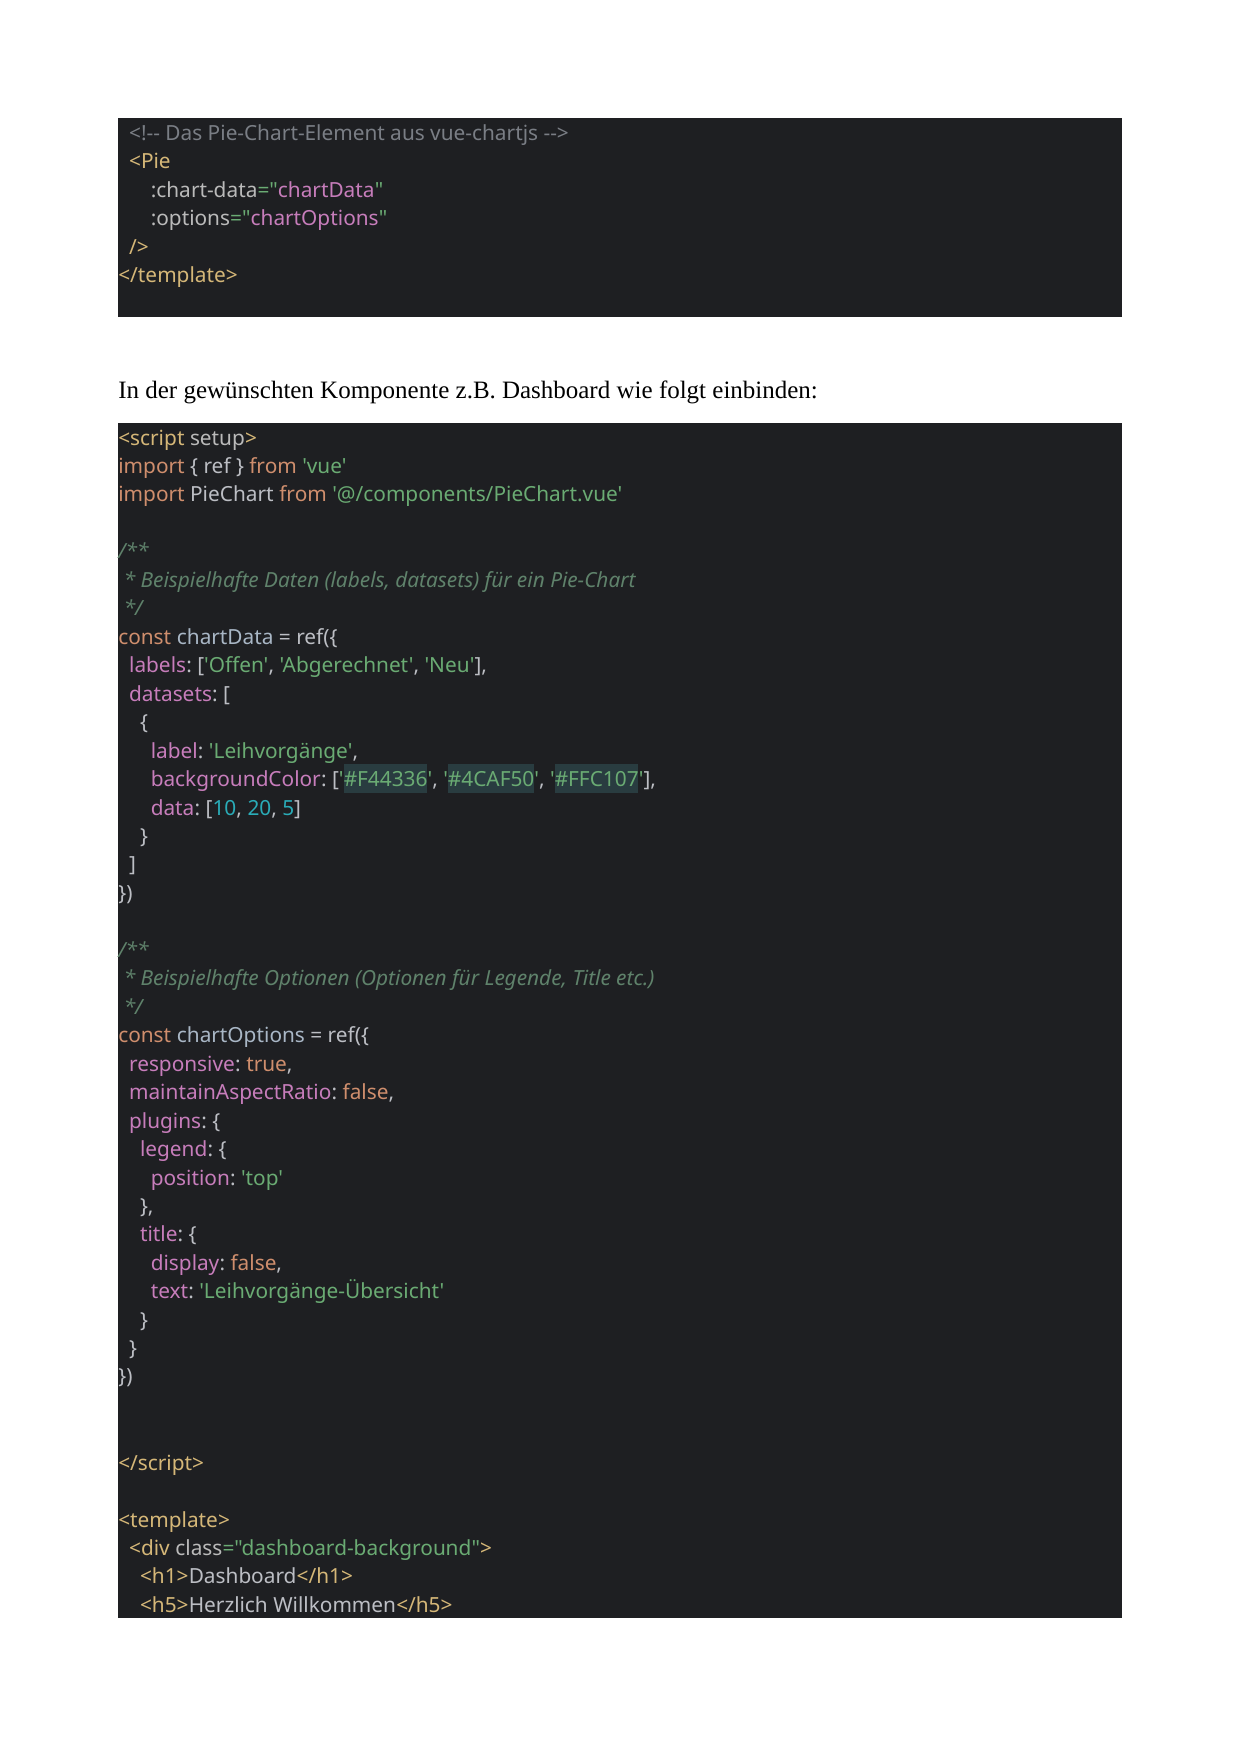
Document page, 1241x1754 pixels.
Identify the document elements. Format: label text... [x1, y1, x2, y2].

text <script setup> import { ref } from 'vue' import PieChart from '@/components/PieChart.vue' /** * Beispielhafte Daten (labels, datasets) für ein Pie-Chart */ const chartData = ref({ labels: ['Offen', 'Abgerechnet', 'Neu'], datasets: [ { label: 'Leihvorgänge', backgroundColor: ['#F44336', '#4CAF50', '#FFC107'], data: [10, 20, 5] } ] }) /** * Beispielhafte Optionen (Optionen für Legende, Title etc.) */ const chartOptions = ref({ responsive: true, maintainAspectRatio: false, plugins: { legend: { position: 'top' }, title: { display: false, text: 'Leihvorgänge-Übersicht' } } }) </script> <template> <div class="dashboard-background"> <h1>Dashboard</h1> <h5>Herzlich Willkommen</h5> [118, 423, 1122, 1618]
text In der gewünschten Komponente z.B. Dashboard wie folgt einbinden: [118, 375, 1122, 404]
text <!-- Das Pie-Chart-Element aus vue-chartjs --> <Pie :chart-data="chartData" :options="chartOptions" /> </template> [118, 118, 1122, 317]
